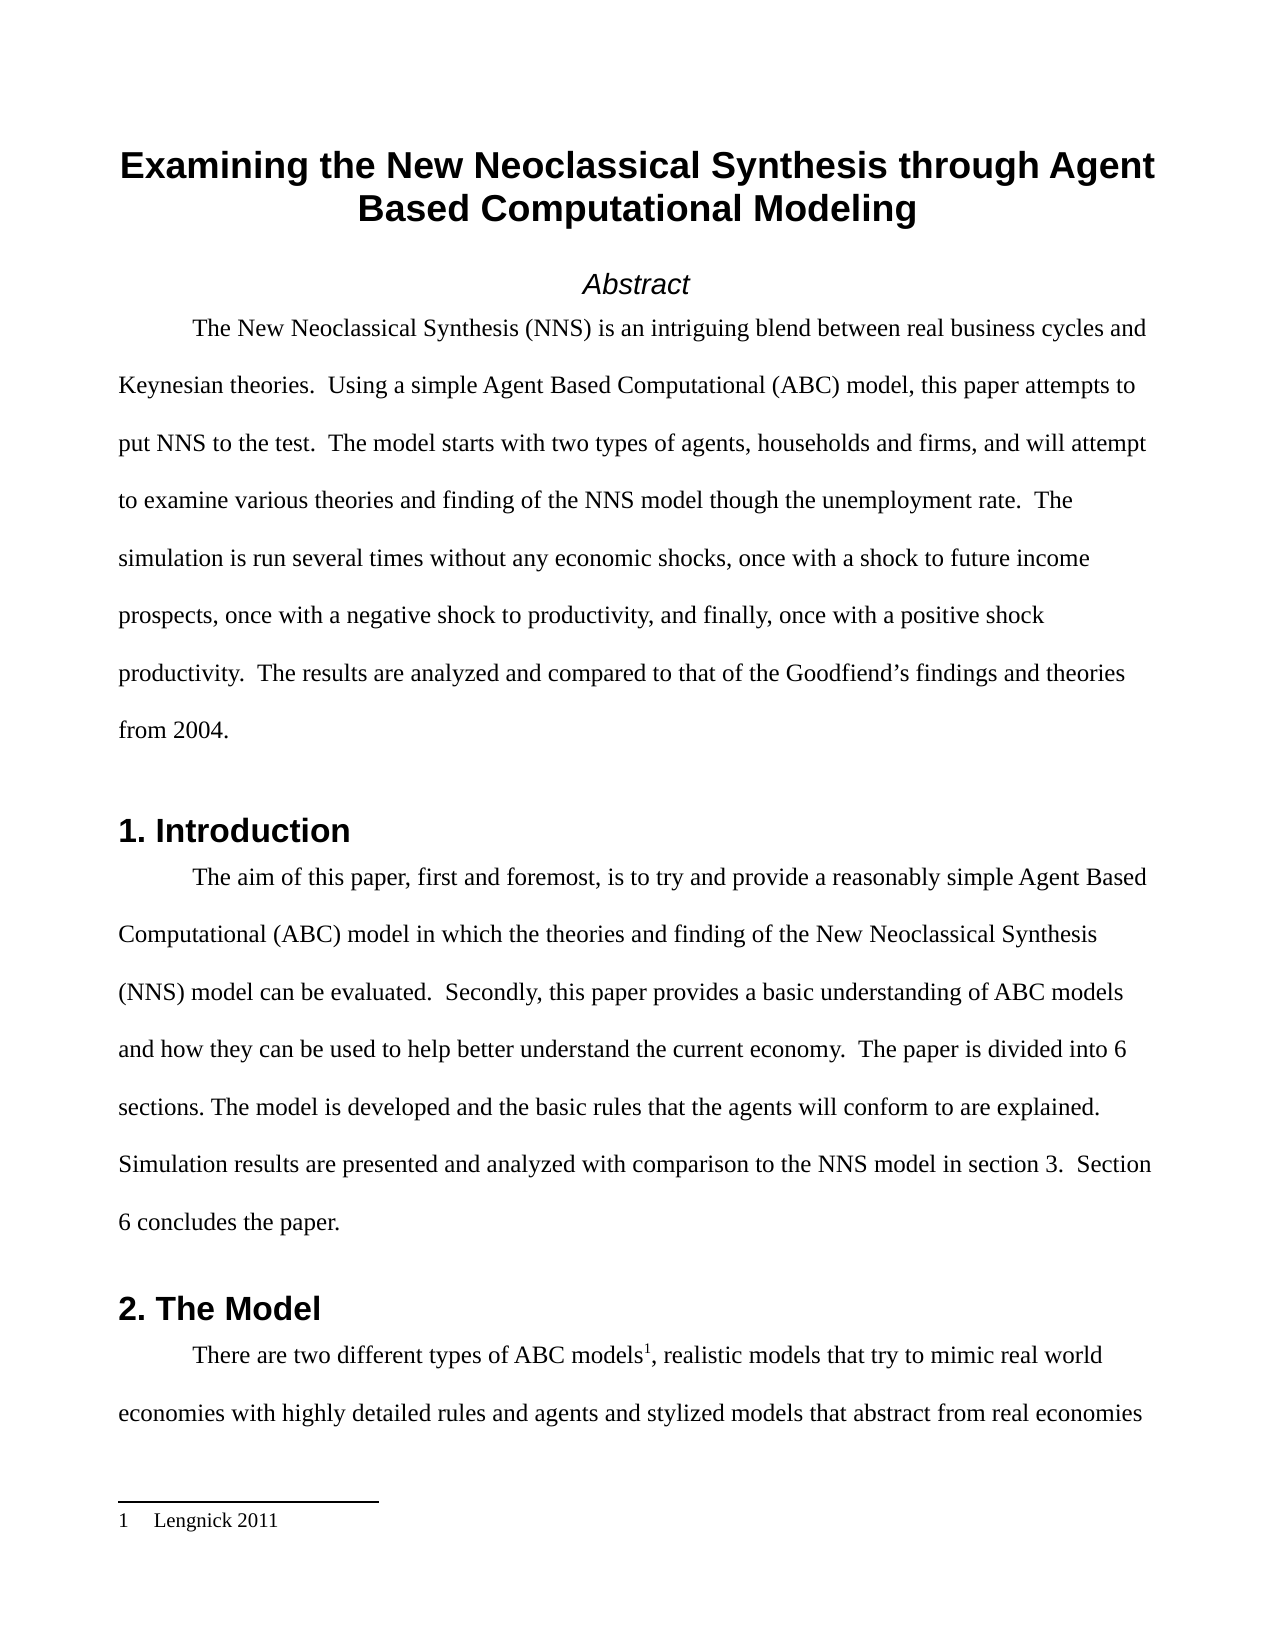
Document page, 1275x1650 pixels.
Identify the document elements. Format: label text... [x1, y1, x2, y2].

subtitle Abstract [118, 267, 1157, 300]
text The aim of this paper, first and foremost, is to try and provide a reasonably simple Agent Based Computational (ABC) model in which the theories and finding of the New Neoclassical Synthesis (NNS) model can be evaluated. Secondly, this paper provides a basic understanding of ABC models and how they can be used to help better understand the current economy. The paper is divided into 6 sections. The model is developed and the basic rules that the agents will conform to are explained. Simulation results are presented and analyzed with comparison to the NNS model in section 3. Section 6 concludes the paper. [118, 862, 1157, 1235]
title Examining the New Neoclassical Synthesis through Agent Based Computational Modeling [118, 143, 1157, 229]
text Lengnick 2011 [118, 1508, 1157, 1532]
subtitle 2. The Model [118, 1289, 1157, 1328]
subtitle 1. Introduction [118, 810, 1157, 849]
text The New Neoclassical Synthesis (NNS) is an intriguing blend between real business cycles and Keynesian theories. Using a simple Agent Based Computational (ABC) model, this paper attempts to put NNS to the test. The model starts with two types of agents, households and firms, and will attempt to examine various theories and finding of the NNS model though the unemployment rate. The simulation is run several times without any economic shocks, once with a shock to future income prospects, once with a negative shock to productivity, and finally, once with a positive shock productivity. The results are analyzed and compared to that of the Goodfiend’s findings and theories from 2004. [118, 313, 1157, 744]
text There are two different types of ABC models, realistic models that try to mimic real world economies with highly detailed rules and agents and stylized models that abstract from real economies [118, 1340, 1157, 1426]
